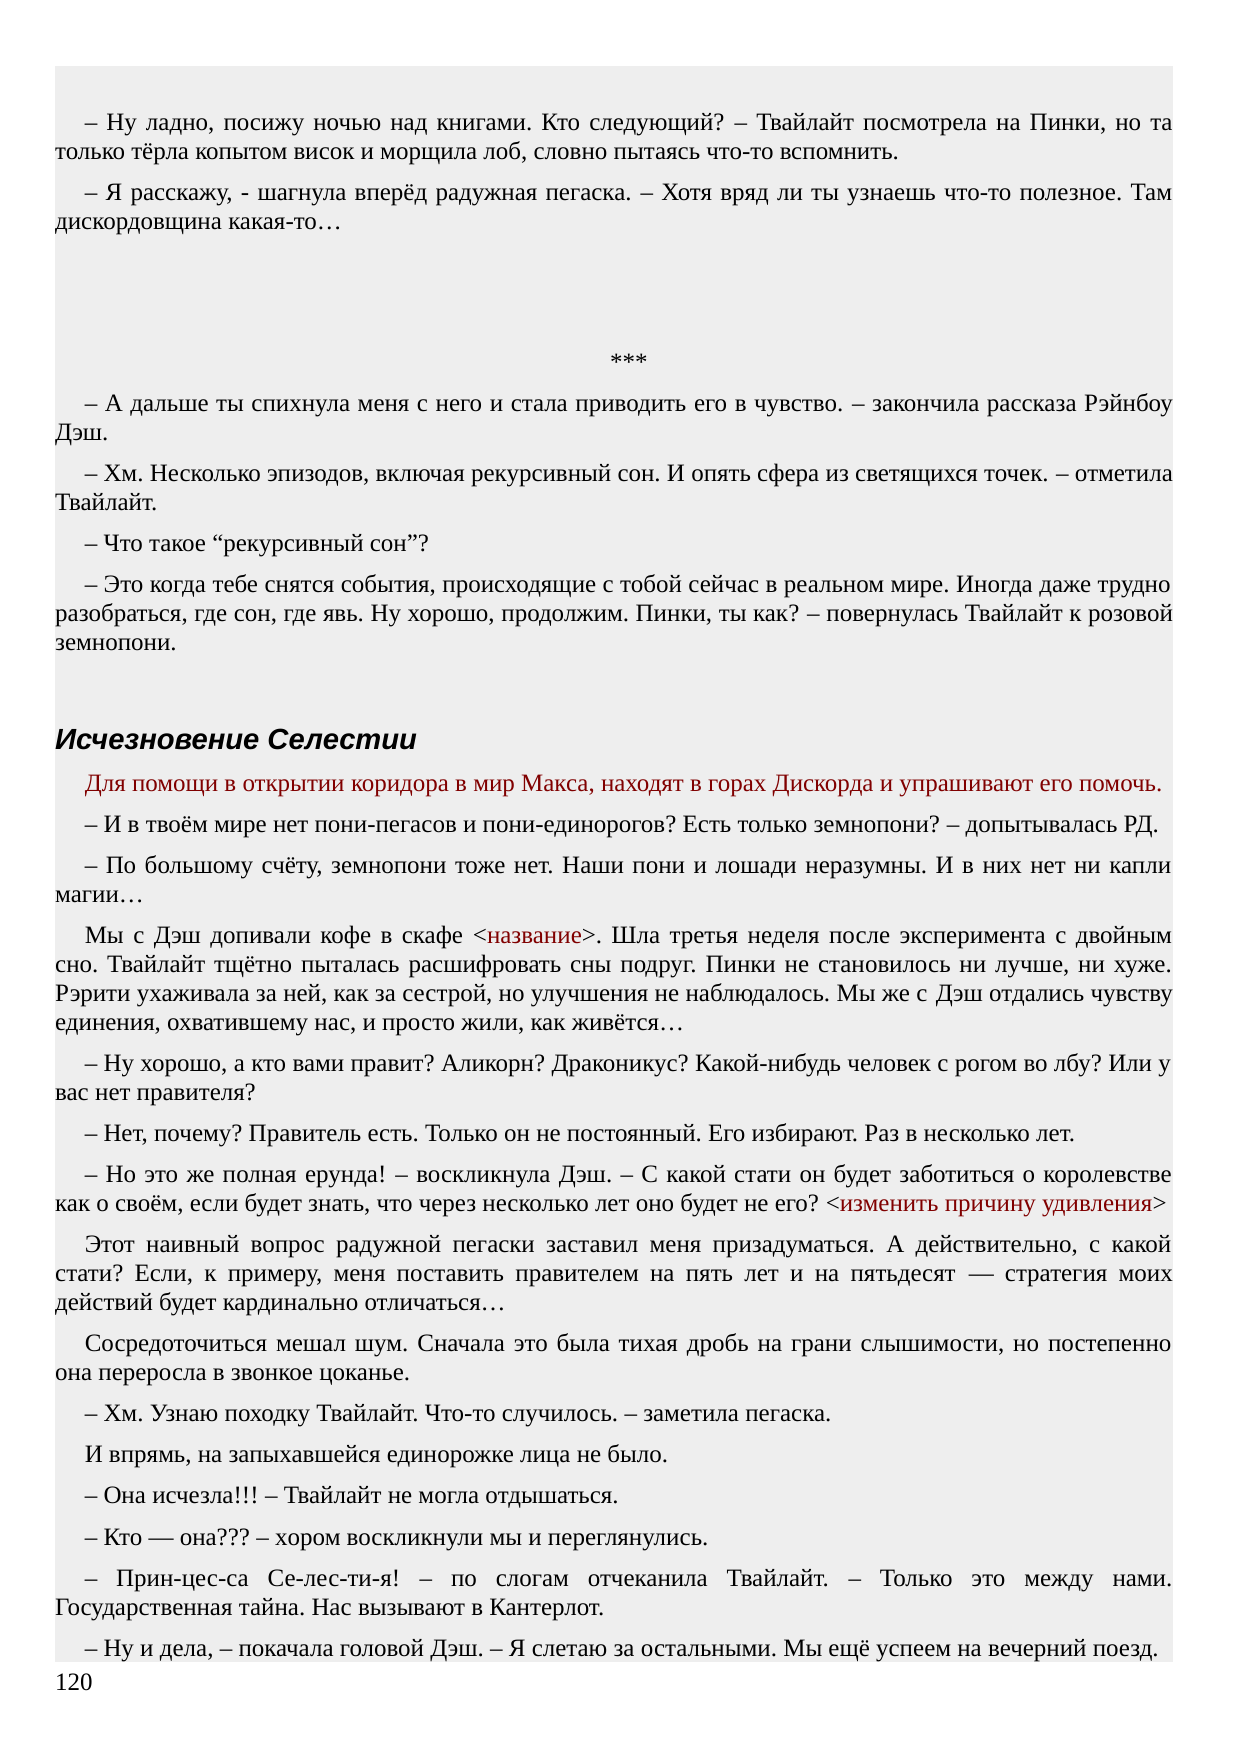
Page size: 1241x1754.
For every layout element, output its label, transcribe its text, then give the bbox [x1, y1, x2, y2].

text – Кто — она??? – хором воскликнули мы и переглянулись. [55, 1522, 1173, 1551]
text – Прин-цес-са Се-лес-ти-я! – по слогам отчеканила Твайлайт. – Только это между нами. Государственная тайна. Нас вызывают в Кантерлот. [55, 1563, 1173, 1621]
text – Нет, почему? Правитель есть. Только он не постоянный. Его избирают. Раз в несколько лет. [55, 1118, 1173, 1147]
text – Что такое “рекурсивный сон”? [55, 528, 1173, 557]
text – Но это же полная ерунда! – воскликнула Дэш. – С какой стати он будет заботиться о королевстве как о своём, если будет знать, что через несколько лет оно будет не его? <изменить причину удивления> [55, 1159, 1173, 1217]
text – И в твоём мире нет пони-пегасов и пони-единорогов? Есть только земнопони? – допытывалась РД. [55, 809, 1173, 838]
text – Ну хорошо, а кто вами правит? Аликорн? Драконикус? Какой-нибудь человек с рогом во лбу? Или у вас нет правителя? [55, 1048, 1173, 1106]
text Этот наивный вопрос радужной пегаски заставил меня призадуматься. А действительно, с какой стати? Если, к примеру, меня поставить правителем на пять лет и на пятьдесят — стратегия моих действий будет кардинально отличаться… [55, 1229, 1173, 1316]
text – Я расскажу, - шагнула вперёд радужная пегаска. – Хотя вряд ли ты узнаешь что-то полезное. Там дискордовщина какая-то… [55, 177, 1173, 235]
text – Хм. Узнаю походку Твайлайт. Что-то случилось. – заметила пегаска. [55, 1398, 1173, 1427]
text – А дальше ты спихнула меня с него и стала приводить его в чувство. – закончила рассказа Рэйнбоу Дэш. [55, 388, 1173, 446]
text Мы с Дэш допивали кофе в cкафе <название>. Шла третья неделя после эксперимента с двойным сно. Твайлайт тщётно пыталась расшифровать сны подруг. Пинки не становилось ни лучше, ни хуже. Рэрити ухаживала за ней, как за сестрой, но улучшения не наблюдалось. Мы же с Дэш отдались чувству единения, охватившему нас, и просто жили, как живётся… [55, 921, 1173, 1036]
subtitle Исчезновение Селестии [55, 722, 1173, 756]
text Сосредоточиться мешал шум. Сначала это была тихая дробь на грани слышимости, но постепенно она переросла в звонкое цоканье. [55, 1328, 1173, 1386]
text – Ну ладно, посижу ночью над книгами. Кто следующий? – Твайлайт посмотрела на Пинки, но та только тёрла копытом висок и морщила лоб, словно пытаясь что-то вспомнить. [55, 107, 1173, 165]
text – Это когда тебе снятся события, происходящие с тобой сейчас в реальном мире. Иногда даже трудно разобраться, где сон, где явь. Ну хорошо, продолжим. Пинки, ты как? – повернулась Твайлайт к розовой земнопони. [55, 569, 1173, 656]
text – Ну и дела, – покачала головой Дэш. – Я слетаю за остальными. Мы ещё успеем на вечерний поезд. [55, 1633, 1173, 1662]
text Для помощи в открытии коридора в мир Макса, находят в горах Дискорда и упрашивают его помочь. [55, 768, 1173, 797]
text И впрямь, на запыхавшейся единорожке лица не было. [55, 1439, 1173, 1468]
text – Хм. Несколько эпизодов, включая рекурсивный сон. И опять сфера из светящихся точек. – отметила Твайлайт. [55, 458, 1173, 516]
text – По большому счёту, земнопони тоже нет. Наши пони и лошади неразумны. И в них нет ни капли магии… [55, 851, 1173, 908]
text – Она исчезла!!! – Твайлайт не могла отдышаться. [55, 1481, 1173, 1509]
text *** [55, 347, 1173, 376]
